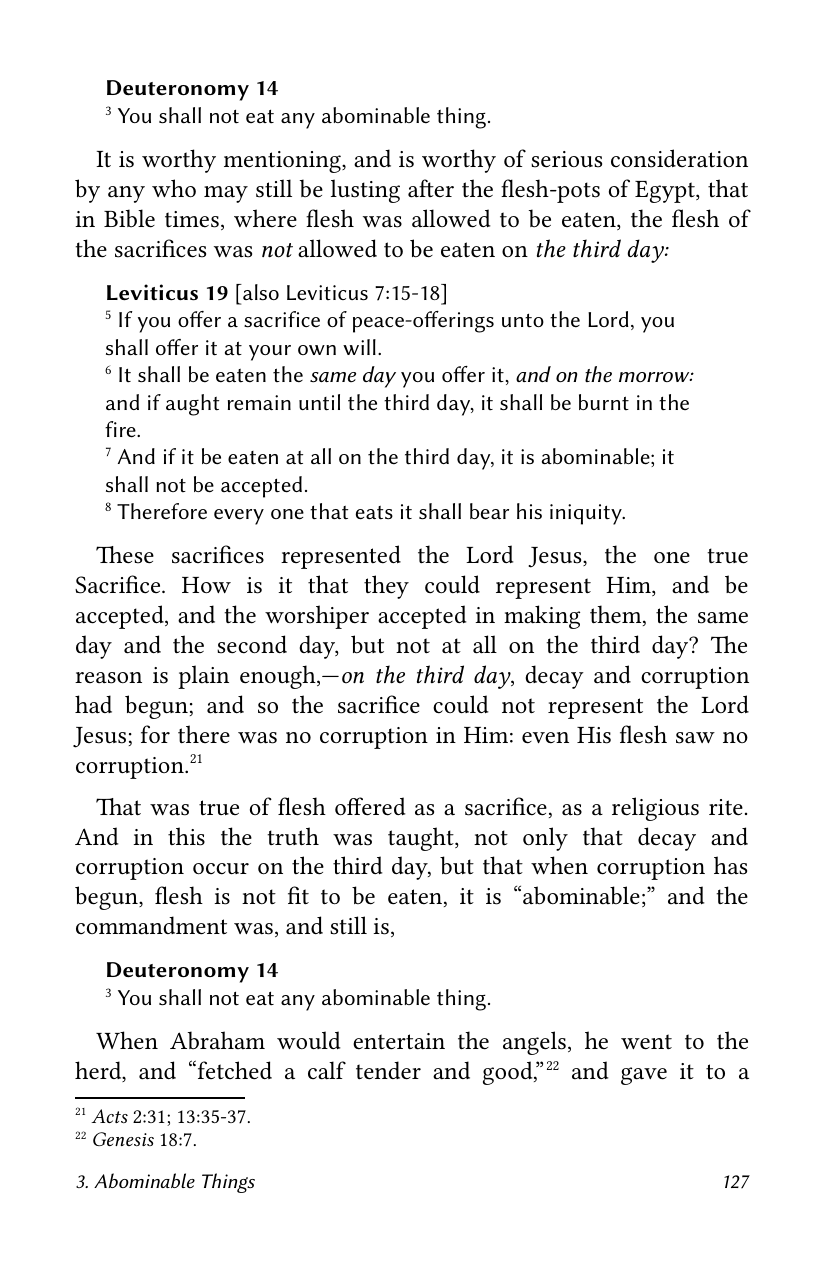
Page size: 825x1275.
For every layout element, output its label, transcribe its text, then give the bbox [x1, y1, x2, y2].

text 5 If you offer a sacrifice of peace-offerings unto the Lord, you shall offer it at your own will. [105, 307, 720, 361]
text It is worthy mentioning, and is worthy of serious consideration by any who may still be lusting after the flesh-pots of Egypt, that in Bible times, where flesh was allowed to be eaten, the flesh of the sacrifices was not allowed to be eaten on the third day: [75, 145, 750, 263]
text When Abraham would entertain the angels, he went to the herd, and “fetched a calf tender and good,” and gave it to a [75, 1027, 750, 1086]
text Deuteronomy 14 [105, 75, 750, 101]
text 6 It shall be eaten the same day you offer it, and on the morrow: and if aught remain until the third day, it shall be burnt in the fire. [105, 362, 720, 443]
text 8 Therefore every one that eats it shall bear his iniquity. [105, 499, 720, 525]
text 3 You shall not eat any abominable thing. [105, 103, 720, 129]
text 3 You shall not eat any abominable thing. [105, 985, 720, 1011]
text Deuteronomy 14 [105, 957, 750, 983]
text Leviticus 19 [also Leviticus 7:15-18] [105, 279, 750, 306]
text These sacrifices represented the Lord Jesus, the one true Sacrifice. How is it that they could represent Him, and be accepted, and the worshiper accepted in making them, the same day and the second day, but not at all on the third day? The reason is plain enough,—on the third day, decay and corruption had begun; and so the sacrifice could not represent the Lord Jesus; for there was no corruption in Him: even His flesh saw no corruption. [75, 541, 750, 779]
text Genesis 18:7. [75, 1128, 750, 1152]
text Acts 2:31; 13:35-37. [75, 1104, 750, 1128]
text That was true of flesh offered as a sacrifice, as a religious rite. And in this the truth was taught, not only that decay and corruption occur on the third day, but that when corruption has begun, flesh is not fit to be eaten, it is “abominable;” and the commandment was, and still is, [75, 793, 750, 941]
text 7 And if it be eaten at all on the third day, it is abominable; it shall not be accepted. [105, 444, 720, 498]
